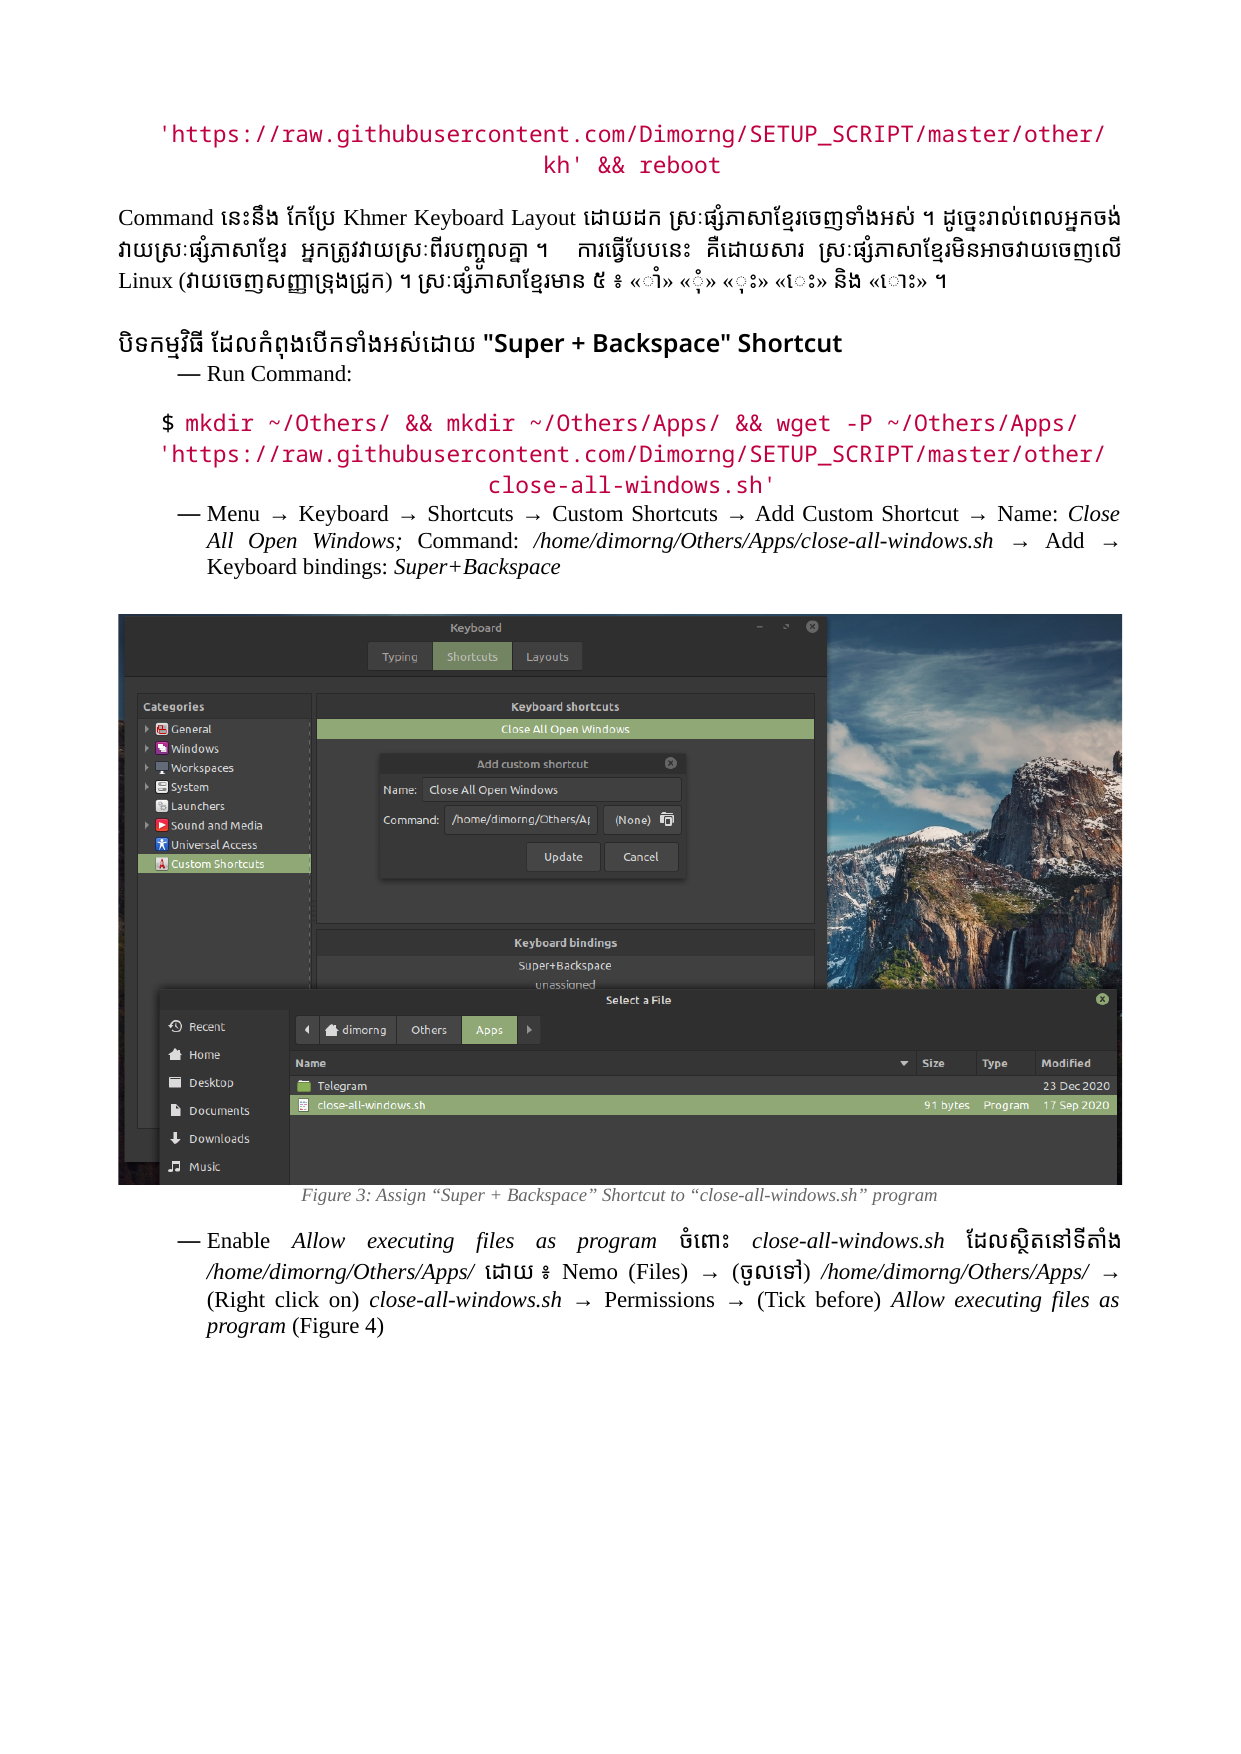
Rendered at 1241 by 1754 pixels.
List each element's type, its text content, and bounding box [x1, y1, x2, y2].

picture [118, 614, 1123, 1185]
list Menu → Keyboard → Shortcuts → Custom Shortcuts → Add Custom Shortcut → Name: Close All Open Windows; Command: /home/dimorng/Others/Apps/close-all-windows.sh → Add → Keyboard bindings: Super+Backspace [177, 501, 1122, 579]
text Command នេះ​នឹង​ កែ​ប្រែ​ Khmer Keyboard Layout ដោយ​ដក​ ស្រៈ​ផ្សំ​ភាសាខ្មែរ​ចេញ​ទាំង​អស់ ។ ដូច្នេះ​រាល់​ពេល​អ្នក​ចង់​វាយ​ស្រៈ​ផ្សំ​ភាសាខ្មែរ​ អ្នក​ត្រូវ​វាយ​ស្រៈ​ពីរ​បញ្ចូល​គ្នា ។ ការ​ធ្វើ​បែប​នេះ​ គឺ​ដោយ​សារ​ ស្រៈផ្សំ​ភាសាខ្មែរ​មិន​អាច​វាយ​ចេញ​លើ​ Linux (វាយ​ចេញ​សញ្ញា​ទ្រុងជ្រូក) ។ ស្រៈផ្សំ​ភាសាខ្មែរ​មាន ៥ ៖ «ាំ» «ុំ» «ុះ» «េះ» និង «ោះ» ។ [118, 201, 1122, 295]
list Run Command: [177, 360, 1122, 386]
list 'https://raw.githubusercontent.com/Dimorng/SETUP_SCRIPT/master/other/kh' && reboot [118, 118, 1122, 181]
list Enable Allow executing files as program ចំពោះ close-all-windows.sh ដែល​ស្ថិត​នៅ​ទីតាំង /home/dimorng/Others/Apps/ ដោយ ៖ Nemo (Files) → (ចូលទៅ) /home/dimorng/Others/Apps/ → (Right click on) close-all-windows.sh → Permissions → (Tick before) Allow executing files as program (Figure 4) [177, 1206, 1122, 1339]
list Figure 3: Assign “Super + Backspace” Shortcut to “close-all-windows.sh” program [89, 1185, 1152, 1206]
subtitle បិទ​កម្មវិធី​ ដែល​កំពុង​បើក​ទាំងអស់​ដោយ "Super + Backspace" Shortcut [118, 326, 1122, 360]
list [89, 579, 1152, 614]
list mkdir ~/Others/ && mkdir ~/Others/Apps/ && wget -P ~/Others/Apps/ 'https://raw.githubusercontent.com/Dimorng/SETUP_SCRIPT/master/other/close-all-windows.sh' [118, 407, 1122, 501]
